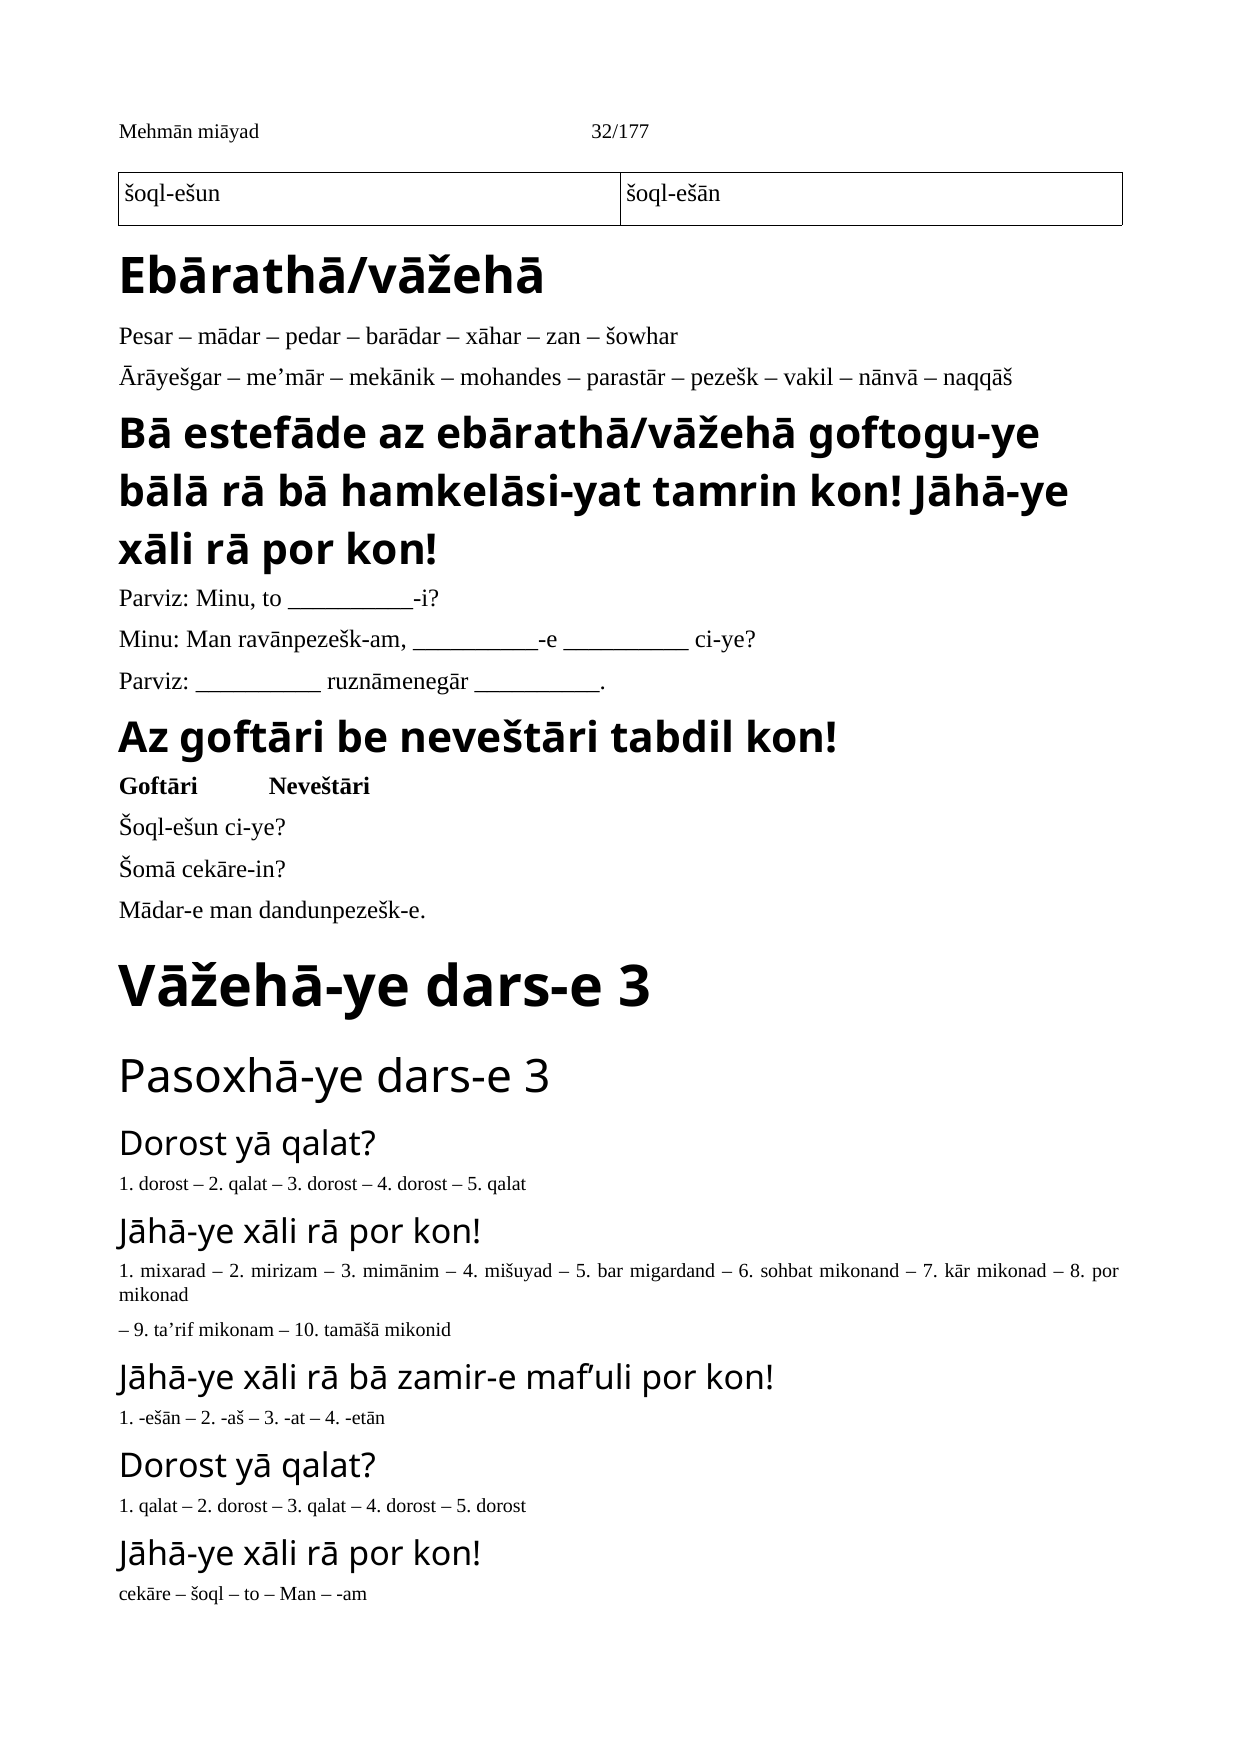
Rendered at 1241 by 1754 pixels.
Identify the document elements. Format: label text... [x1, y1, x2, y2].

text Goftāri Neveštāri [118, 771, 1122, 800]
text Parviz: __________ ruznāmenegār __________. [118, 666, 1122, 694]
text Minu: Man ravānpezešk‐am, __________‐e __________ ci‐ye? [118, 624, 1122, 653]
table_cell šoql‐ešun [119, 173, 620, 225]
text Mādar‐e man dandunpezešk‐e. [118, 895, 1122, 924]
subtitle Bā estefāde az ebārathā/vāžehā goftogu‐ye bālā rā bā hamkelāsi‐yat tamrin kon! Jāhā‐ye xāli rā por kon! [118, 403, 1122, 577]
text Šoql‐ešun ci‐ye? [118, 812, 1122, 841]
subtitle Jāhā‐ye xāli rā por kon! [118, 1529, 1122, 1576]
subtitle Ebārathā/vāžehā [118, 239, 1122, 308]
subtitle Vāžehā-ye dars-e 3 [118, 944, 1122, 1023]
text 1. qalat – 2. dorost – 3. qalat – 4. dorost – 5. dorost [118, 1494, 1122, 1517]
subtitle Jāhā‐ye xāli rā bā zamir‐e maf’uli por kon! [118, 1353, 1122, 1399]
text Parviz: Minu, to __________‐i? [118, 583, 1122, 612]
text – 9. ta’rif mikonam – 10. tamāšā mikonid [118, 1318, 1122, 1341]
subtitle Pasoxhā-ye dars-e 3 [118, 1044, 1122, 1106]
table_cell šoql‐ešān [621, 173, 1122, 225]
subtitle Az goftāri be neveštāri tabdil kon! [118, 707, 1122, 765]
text 1. dorost – 2. qalat – 3. dorost – 4. dorost – 5. qalat [118, 1171, 1122, 1194]
text Ārāyešgar – me’mār – mekānik – mohandes – parastār – pezešk – vakil – nānvā – naqqāš [118, 362, 1122, 391]
subtitle Dorost yā qalat? [118, 1441, 1122, 1488]
subtitle Jāhā‐ye xāli rā por kon! [118, 1207, 1122, 1253]
text cekāre – šoql – to – Man – ‐am [118, 1582, 1122, 1605]
text 1. mixarad – 2. mirizam – 3. mimānim – 4. mišuyad – 5. bar migardand – 6. sohbat mikonand – 7. kār mikonad – 8. por mikonad [118, 1259, 1122, 1305]
subtitle Dorost yā qalat? [118, 1119, 1122, 1165]
text Šomā cekāre‐in? [118, 854, 1122, 882]
text Pesar – mādar – pedar – barādar – xāhar – zan – šowhar [118, 321, 1122, 349]
text 1. ‐ešān – 2. ‐aš – 3. ‐at – 4. ‐etān [118, 1406, 1122, 1429]
